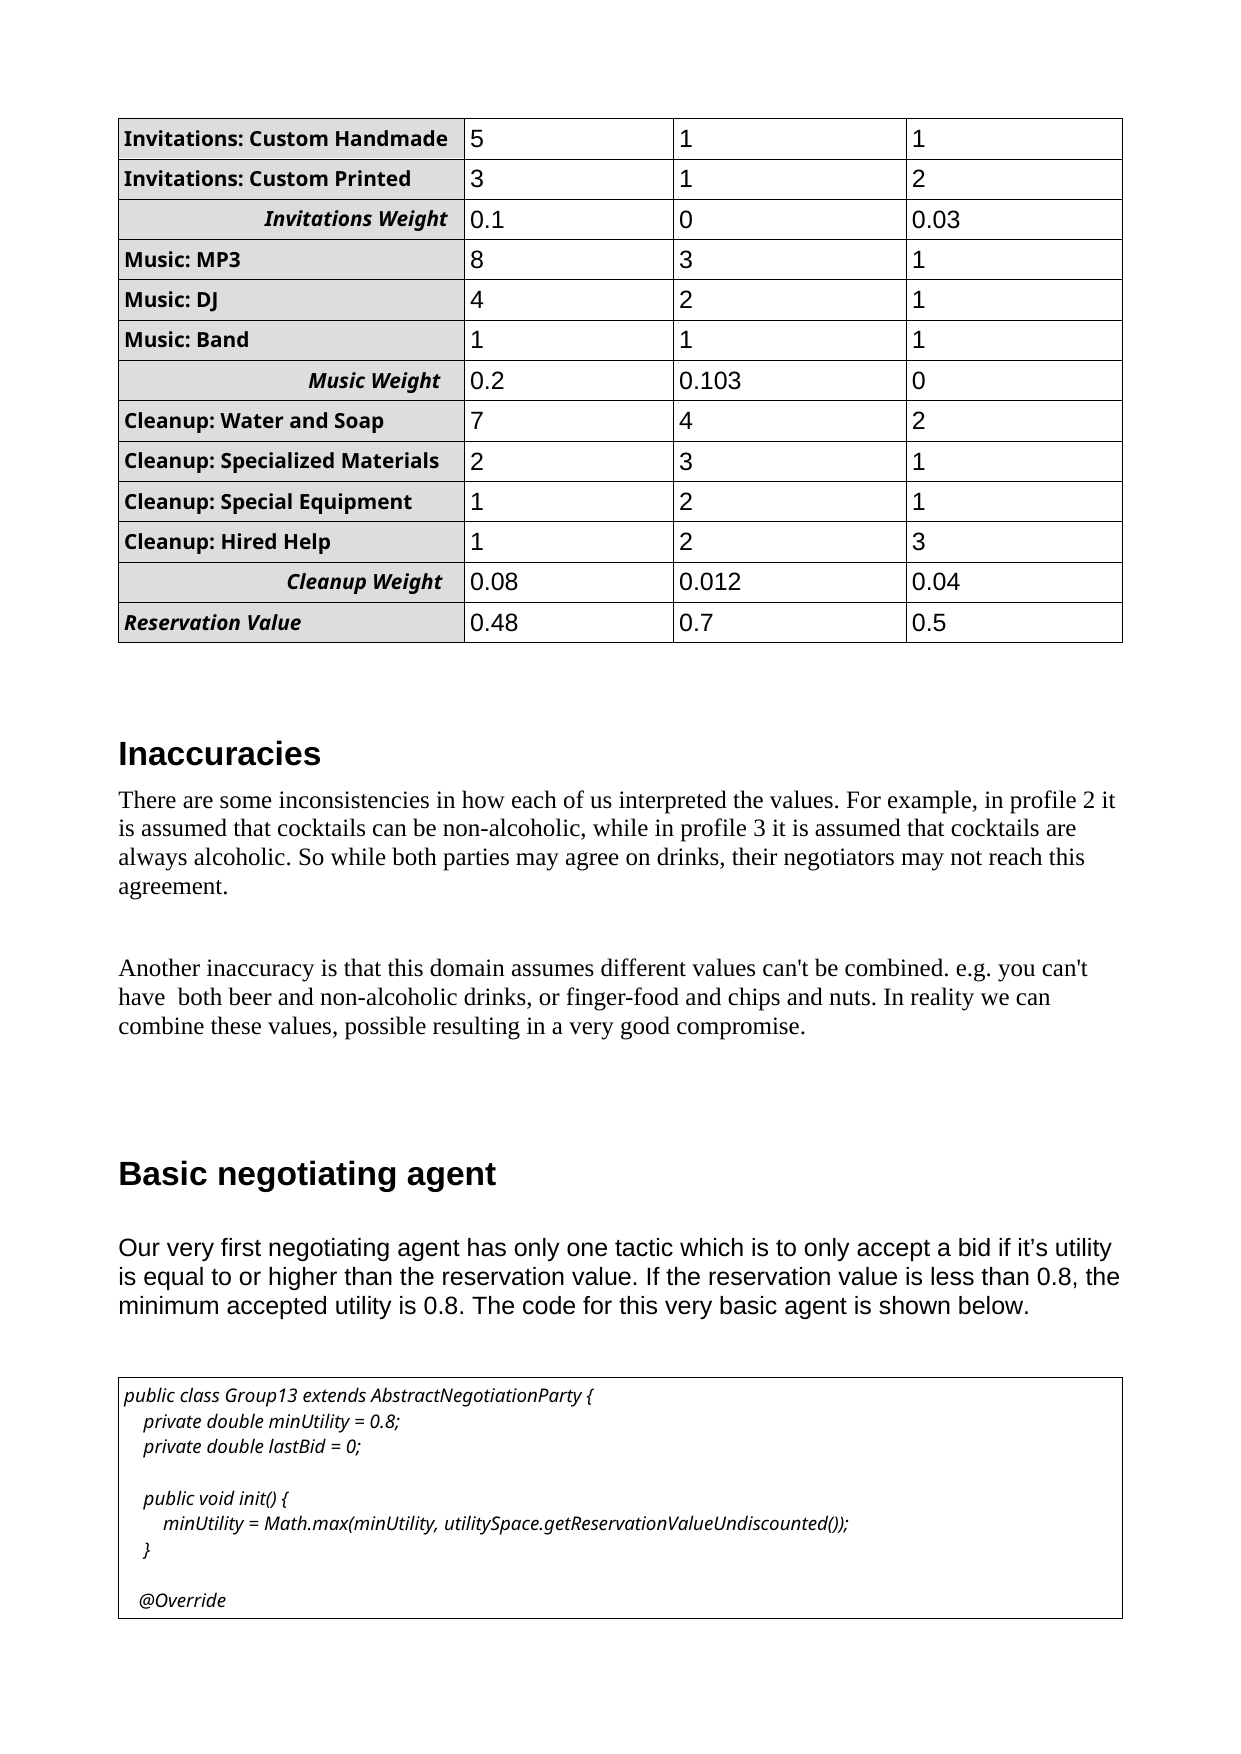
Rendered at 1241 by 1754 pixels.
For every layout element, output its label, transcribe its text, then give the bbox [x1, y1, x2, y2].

table_cell 1 [674, 321, 906, 360]
table_cell 5 [465, 119, 673, 158]
table_cell Cleanup: Water and Soap [119, 401, 464, 441]
table_cell 3 [674, 442, 906, 481]
table_cell Cleanup: Special Equipment [119, 482, 464, 521]
table_cell Invitations Weight [119, 200, 464, 239]
table_cell 1 [907, 119, 1122, 158]
table_cell Cleanup: Specialized Materials [119, 442, 464, 481]
table_cell 1 [465, 321, 673, 360]
table_cell Reservation Value [119, 603, 464, 642]
table_cell 0.5 [907, 603, 1122, 642]
table_cell 0.012 [674, 563, 906, 602]
table_cell 0.2 [465, 361, 673, 400]
text There are some inconsistencies in how each of us interpreted the values. For example, in profile 2 it is assumed that cocktails can be non-alcoholic, while in profile 3 it is assumed that cocktails are always alcoholic. So while both parties may agree on drinks, their negotiators may not reach this agreement. [118, 785, 1122, 900]
table_cell 2 [465, 442, 673, 481]
table_cell 1 [907, 321, 1122, 360]
table_cell 1 [465, 522, 673, 562]
text Our very first negotiating agent has only one tactic which is to only accept a bid if it’s utility is equal to or higher than the reservation value. If the reservation value is less than 0.8, the minimum accepted utility is 0.8. The code for this very basic agent is shown below. [118, 1233, 1122, 1319]
table_cell 3 [674, 240, 906, 279]
table_cell 2 [907, 401, 1122, 441]
table_cell Music: MP3 [119, 240, 464, 279]
subtitle Basic negotiating agent [118, 1153, 1122, 1192]
table_cell 0.103 [674, 361, 906, 400]
table_cell 0.7 [674, 603, 906, 642]
table_cell 0.48 [465, 603, 673, 642]
table_cell 0.04 [907, 563, 1122, 602]
table_cell 2 [674, 482, 906, 521]
table_cell Invitations: Custom Handmade [119, 119, 464, 158]
table_cell 1 [674, 160, 906, 199]
table_cell 3 [465, 160, 673, 199]
table_cell 4 [674, 401, 906, 441]
table_cell 1 [907, 240, 1122, 279]
table_cell Cleanup Weight [119, 563, 464, 602]
table_cell 1 [674, 119, 906, 158]
table_cell 3 [907, 522, 1122, 562]
table_cell 2 [674, 280, 906, 320]
table_cell Cleanup: Hired Help [119, 522, 464, 562]
table_cell Music Weight [119, 361, 464, 400]
table_header public class Group13 extends AbstractNegotiationParty { private double minUtility = 0.8; private double lastBid = 0; public void init() { minUtility = Math.max(minUtility, utilitySpace.getReservationValueUndiscounted()); } @Override [119, 1378, 1122, 1618]
subtitle Inaccuracies [118, 733, 1122, 772]
text Another inaccuracy is that this domain assumes different values can't be combined. e.g. you can't have both beer and non-alcoholic drinks, or finger-food and chips and nuts. In reality we can combine these values, possible resulting in a very good compromise. [118, 953, 1122, 1040]
table_cell 0 [907, 361, 1122, 400]
table_cell 8 [465, 240, 673, 279]
table_cell 2 [907, 160, 1122, 199]
table_cell 0.03 [907, 200, 1122, 239]
table_cell 1 [907, 442, 1122, 481]
table_cell Music: DJ [119, 280, 464, 320]
table_cell 1 [907, 280, 1122, 320]
table_cell 1 [907, 482, 1122, 521]
table_cell 2 [674, 522, 906, 562]
table_cell Music: Band [119, 321, 464, 360]
table_cell 0.1 [465, 200, 673, 239]
table_cell 7 [465, 401, 673, 441]
table_cell 1 [465, 482, 673, 521]
table_cell 0 [674, 200, 906, 239]
table_cell 4 [465, 280, 673, 320]
table_cell Invitations: Custom Printed [119, 160, 464, 199]
table_cell 0.08 [465, 563, 673, 602]
